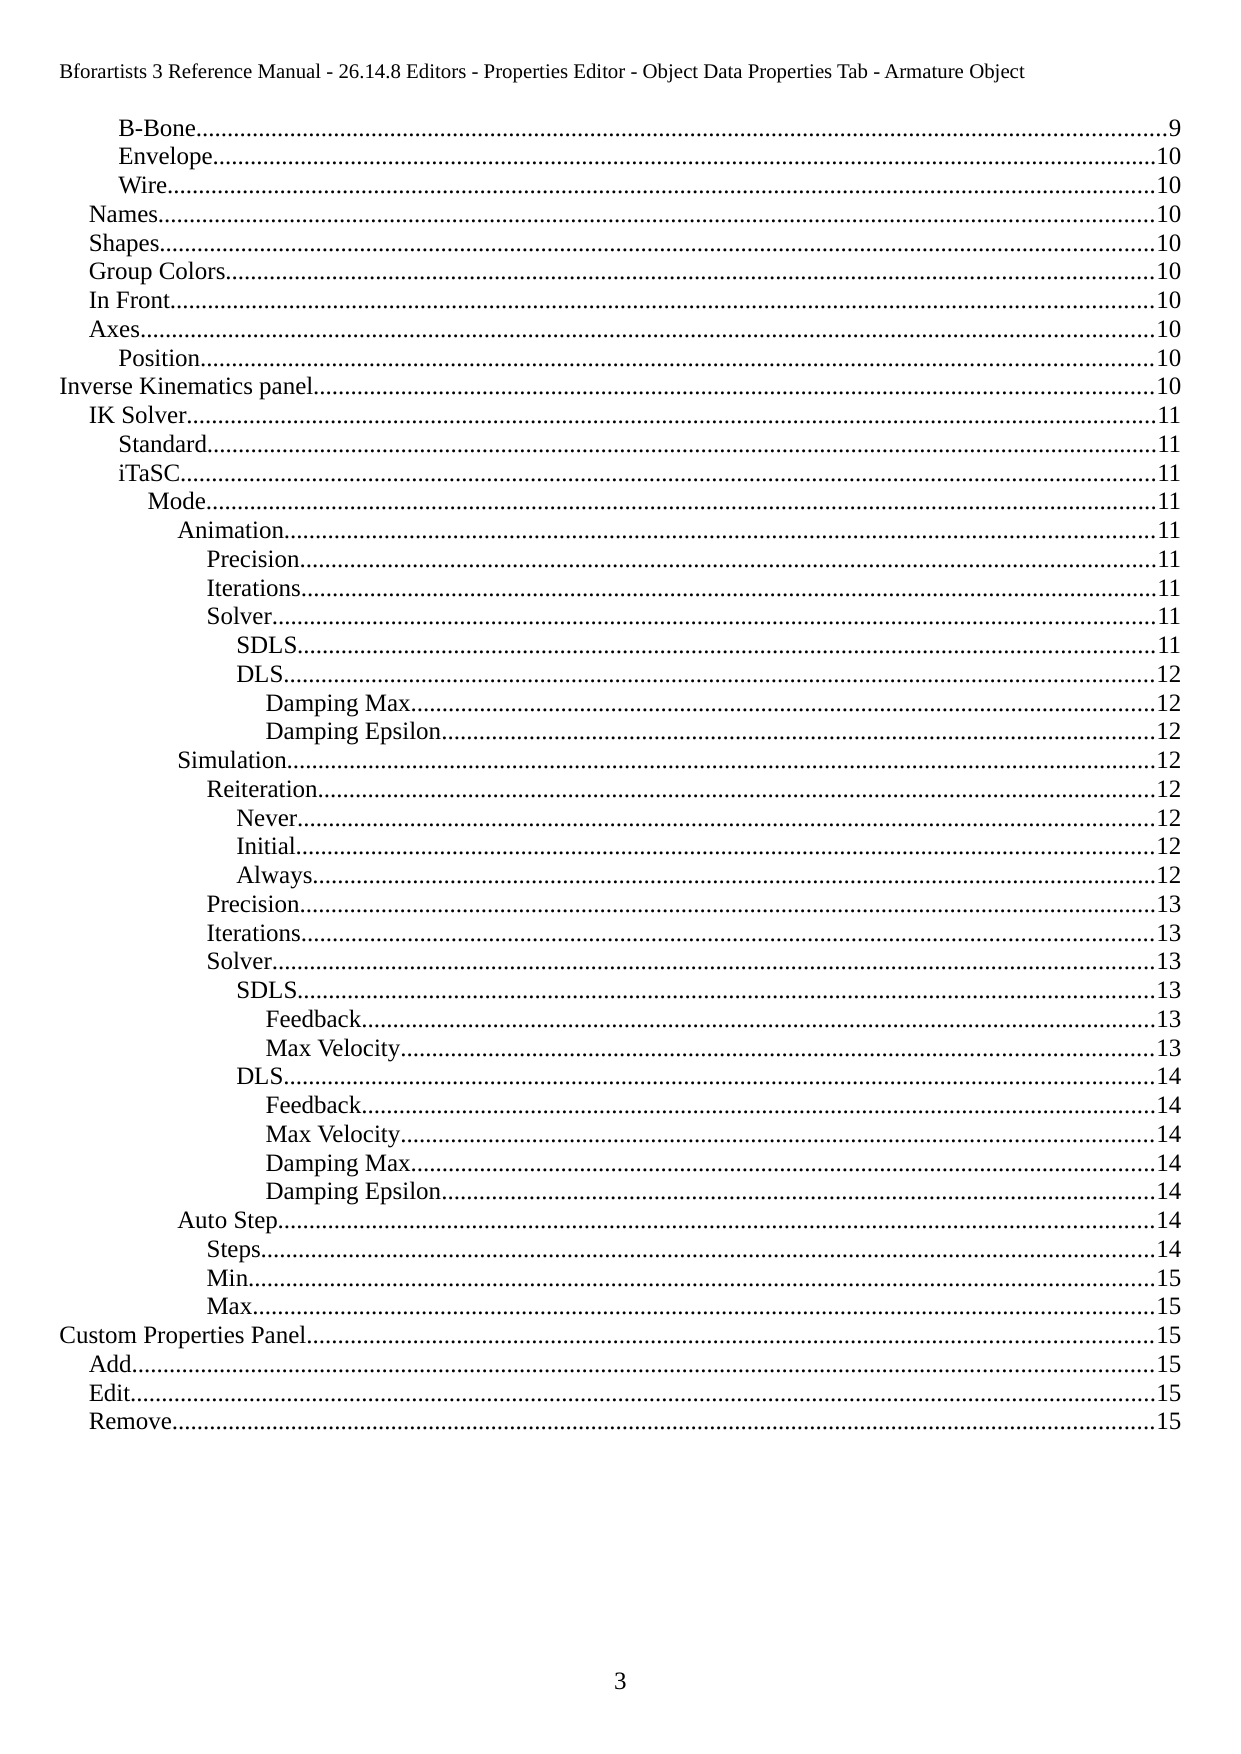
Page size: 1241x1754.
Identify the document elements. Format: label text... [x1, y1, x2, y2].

text Inverse Kinematics panel 10 [59, 371, 1181, 400]
text Position 10 [118, 343, 1181, 371]
text Envelope 10 [118, 141, 1181, 170]
text iTaSC 11 [118, 458, 1181, 486]
text SDLS 13 [236, 975, 1181, 1004]
text Max Velocity 14 [265, 1119, 1181, 1148]
text Damping Max 12 [265, 688, 1181, 716]
text Edit 15 [88, 1378, 1181, 1406]
text Animation 11 [177, 515, 1181, 544]
text Reiteration 12 [206, 774, 1181, 803]
text DLS 14 [236, 1061, 1181, 1090]
text Damping Epsilon 12 [265, 716, 1181, 745]
text Precision 13 [206, 889, 1181, 918]
text Never 12 [236, 803, 1181, 831]
text Custom Properties Panel 15 [59, 1320, 1181, 1349]
text In Front 10 [88, 285, 1181, 314]
text Solver 11 [206, 601, 1181, 630]
text B-Bone 9 [118, 113, 1181, 141]
text IK Solver 11 [88, 400, 1181, 429]
text Simulation 12 [177, 745, 1181, 774]
text Wire 10 [118, 170, 1181, 199]
text Remove 15 [88, 1406, 1181, 1435]
text Feedback 14 [265, 1090, 1181, 1119]
text Min 15 [206, 1263, 1181, 1291]
text Iterations 11 [206, 573, 1181, 601]
text Damping Epsilon 14 [265, 1176, 1181, 1205]
text Feedback 13 [265, 1004, 1181, 1033]
text Max 15 [206, 1291, 1181, 1320]
text SDLS 11 [236, 630, 1181, 659]
text Always 12 [236, 860, 1181, 889]
text DLS 12 [236, 659, 1181, 688]
text Precision 11 [206, 544, 1181, 573]
text Shapes 10 [88, 228, 1181, 256]
text Iterations 13 [206, 918, 1181, 946]
text Add 15 [88, 1349, 1181, 1378]
text Axes 10 [88, 314, 1181, 343]
text Mode 11 [147, 486, 1181, 515]
text Names 10 [88, 199, 1181, 228]
text Initial 12 [236, 831, 1181, 860]
text Auto Step 14 [177, 1205, 1181, 1234]
text Standard 11 [118, 429, 1181, 458]
text Solver 13 [206, 946, 1181, 975]
text Max Velocity 13 [265, 1033, 1181, 1061]
text Damping Max 14 [265, 1148, 1181, 1176]
text Steps 14 [206, 1234, 1181, 1263]
text Group Colors 10 [88, 256, 1181, 285]
